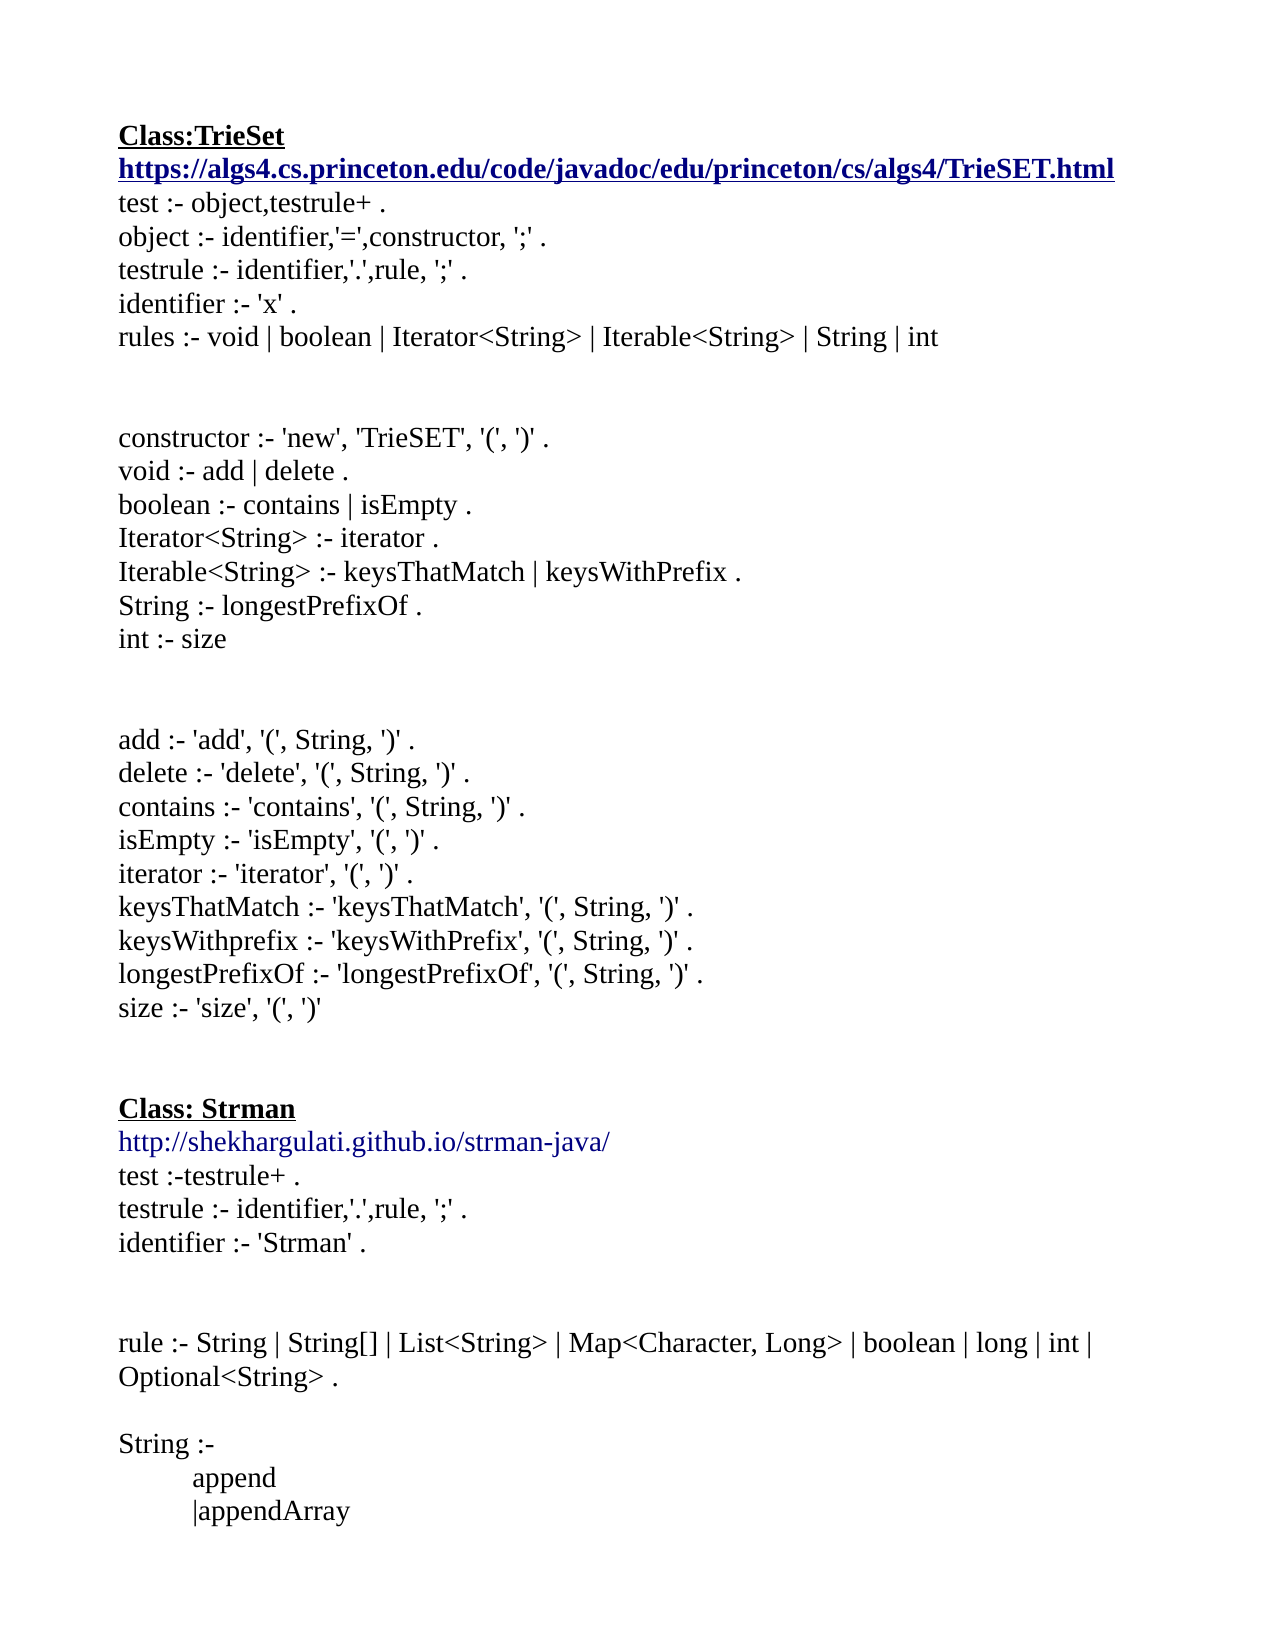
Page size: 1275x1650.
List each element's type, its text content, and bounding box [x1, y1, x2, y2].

text identifier :- 'Strman' . [118, 1225, 1157, 1258]
text testrule :- identifier,'.',rule, ';' . [118, 252, 1157, 286]
text test :-testrule+ . [118, 1158, 1157, 1191]
text Iterator<String> :- iterator . [118, 521, 1157, 554]
text longestPrefixOf :- 'longestPrefixOf', '(', String, ')' . [118, 957, 1157, 990]
text contains :- 'contains', '(', String, ')' . [118, 789, 1157, 822]
text identifier :- 'x' . [118, 286, 1157, 319]
text object :- identifier,'=',constructor, ';' . [118, 219, 1157, 252]
text https://algs4.cs.princeton.edu/code/javadoc/edu/princeton/cs/algs4/TrieSET.html [118, 152, 1157, 185]
text Class: Strman [118, 1091, 1157, 1124]
text size :- 'size', '(', ')' [118, 990, 1157, 1024]
text void :- add | delete . [118, 453, 1157, 487]
text add :- 'add', '(', String, ')' . [118, 722, 1157, 755]
text String :- longestPrefixOf . [118, 588, 1157, 621]
text test :- object,testrule+ . [118, 185, 1157, 219]
text keysWithprefix :- 'keysWithPrefix', '(', String, ')' . [118, 923, 1157, 957]
text boolean :- contains | isEmpty . [118, 487, 1157, 521]
text Class:TrieSet [118, 118, 1157, 152]
text http://shekhargulati.github.io/strman-java/ [118, 1124, 1157, 1158]
text int :- size [118, 621, 1157, 655]
text rule :- String | String[] | List<String> | Map<Character, Long> | boolean | long | int | Optional<String> . [118, 1326, 1157, 1393]
text constructor :- 'new', 'TrieSET', '(', ')' . [118, 420, 1157, 453]
text iterator :- 'iterator', '(', ')' . [118, 856, 1157, 889]
text testrule :- identifier,'.',rule, ';' . [118, 1191, 1157, 1225]
text |appendArray [118, 1493, 1157, 1527]
text Iterable<String> :- keysThatMatch | keysWithPrefix . [118, 554, 1157, 588]
text keysThatMatch :- 'keysThatMatch', '(', String, ')' . [118, 889, 1157, 923]
text rules :- void | boolean | Iterator<String> | Iterable<String> | String | int [118, 319, 1157, 353]
text append [118, 1460, 1157, 1493]
text isEmpty :- 'isEmpty', '(', ')' . [118, 822, 1157, 856]
text String :- [118, 1426, 1157, 1460]
text delete :- 'delete', '(', String, ')' . [118, 755, 1157, 789]
